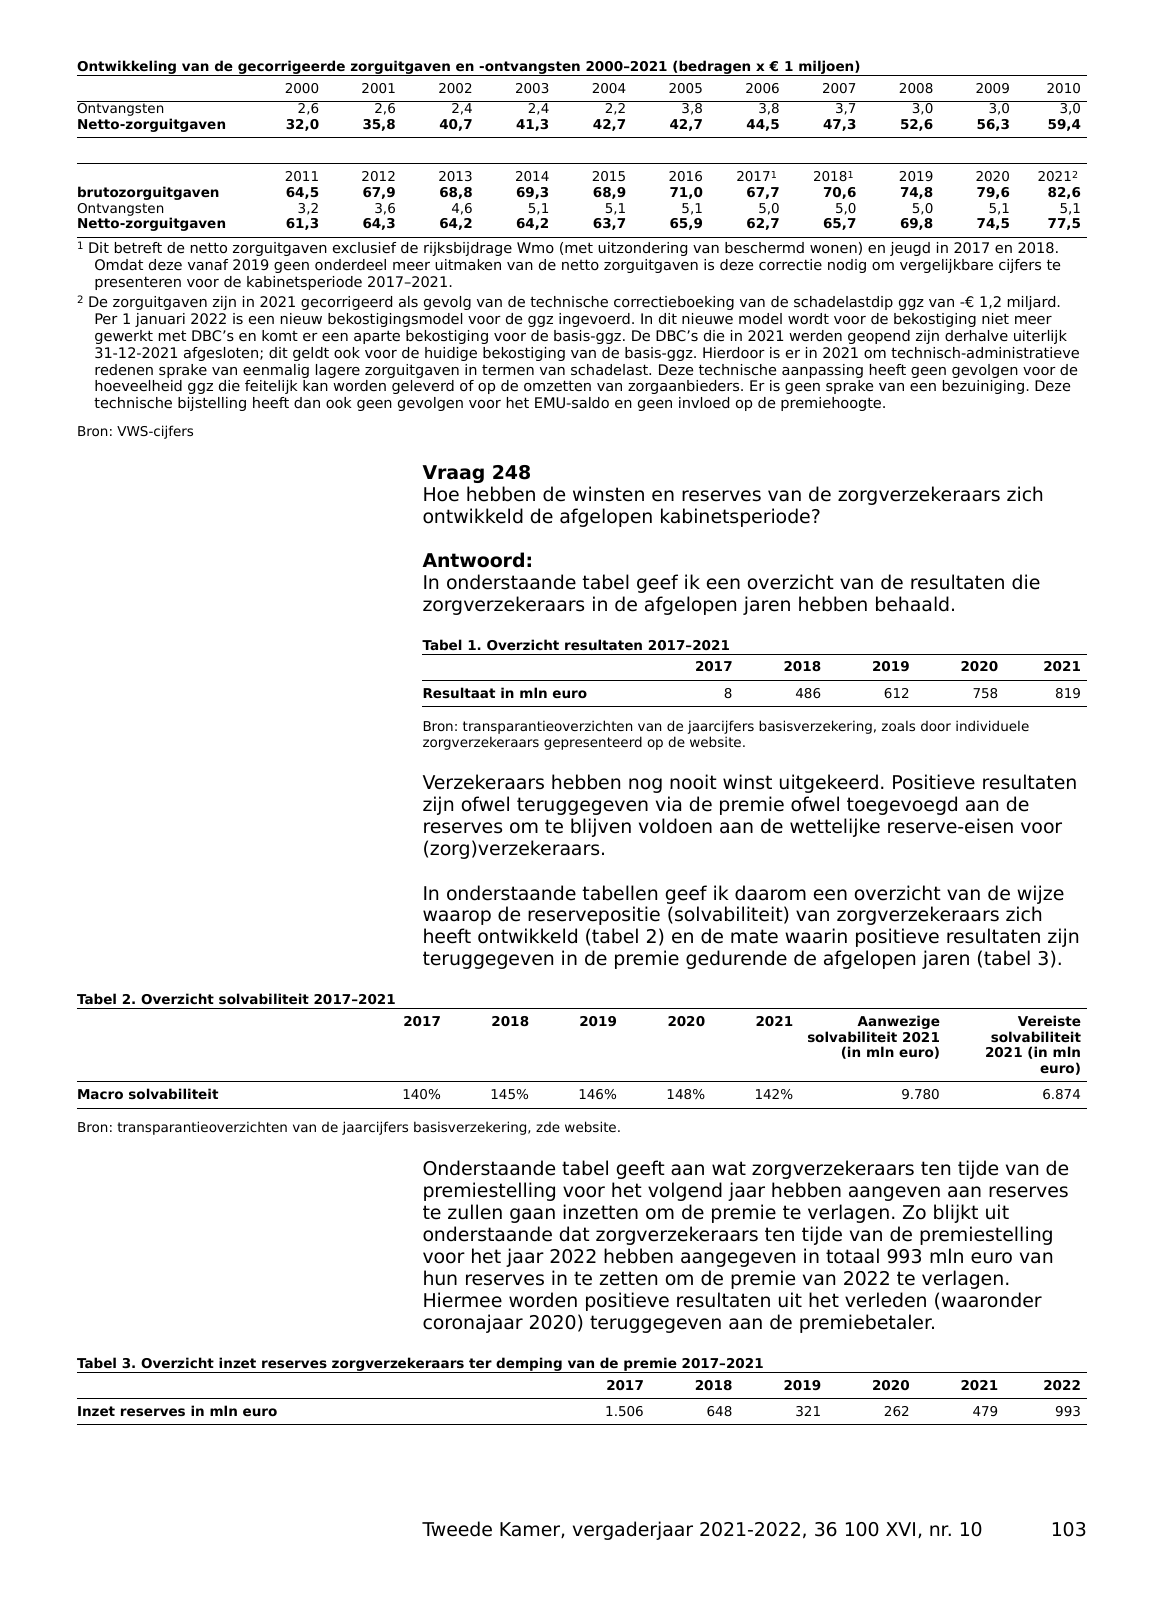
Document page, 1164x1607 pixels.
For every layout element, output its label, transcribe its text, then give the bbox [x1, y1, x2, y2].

table_cell 67,9 [325, 185, 402, 200]
table_cell 65,7 [785, 216, 862, 237]
table_cell 64,2 [402, 216, 478, 237]
table_cell 70,6 [785, 185, 862, 200]
table_cell [632, 138, 709, 163]
table_cell 2018 [738, 655, 827, 680]
table_cell 64,5 [248, 185, 325, 200]
table_cell [555, 138, 632, 163]
table_cell 20171 [709, 164, 785, 185]
table_cell 2017 [561, 1373, 649, 1398]
table_cell 2005 [632, 76, 709, 101]
table_cell 52,6 [862, 117, 939, 137]
table_cell 5,1 [555, 200, 632, 216]
table_cell 2009 [939, 76, 1016, 101]
table_cell 2013 [402, 164, 478, 185]
table_cell 2022 [1004, 1373, 1087, 1398]
table_cell [248, 138, 325, 163]
table_cell [77, 164, 248, 185]
table_cell 47,3 [785, 117, 862, 137]
table_cell 2019 [535, 1009, 623, 1081]
table_cell 2016 [632, 164, 709, 185]
table_cell 3,7 [785, 102, 862, 117]
table_cell 42,7 [555, 117, 632, 137]
table_cell 2021 [711, 1009, 799, 1081]
table_cell [478, 138, 555, 163]
table_cell 2018 [650, 1373, 738, 1398]
table_cell 146% [535, 1082, 623, 1107]
table_cell 5,0 [785, 200, 862, 216]
table_cell [77, 76, 248, 101]
table_cell 2001 [325, 76, 402, 101]
table_cell 2,2 [555, 102, 632, 117]
table_cell [862, 138, 939, 163]
table_cell 2,6 [248, 102, 325, 117]
table_cell [939, 138, 1016, 163]
table_cell 2015 [555, 164, 632, 185]
table_cell 3,2 [248, 200, 325, 216]
table_cell 82,6 [1016, 185, 1087, 200]
table_cell 2004 [555, 76, 632, 101]
table_cell 648 [650, 1399, 738, 1424]
table_cell 2019 [827, 655, 915, 680]
table_cell 3,0 [939, 102, 1016, 117]
table_cell 140% [359, 1082, 447, 1107]
table_cell 32,0 [248, 117, 325, 137]
table_cell 819 [1004, 681, 1087, 706]
table_cell [77, 138, 248, 163]
table_cell brutozorguitgaven [77, 185, 248, 200]
table_cell 3,0 [862, 102, 939, 117]
table_cell 35,8 [325, 117, 402, 137]
table_cell 486 [738, 681, 827, 706]
table_cell 77,5 [1016, 216, 1087, 237]
table_cell 479 [915, 1399, 1004, 1424]
table_cell 42,7 [632, 117, 709, 137]
subtitle Vraag 248 [422, 462, 1087, 484]
table_cell Ontvangsten [77, 102, 248, 117]
table_cell 1.506 [561, 1399, 649, 1424]
table_cell 2021 [1004, 655, 1087, 680]
table_cell 2020 [827, 1373, 915, 1398]
table_cell 56,3 [939, 117, 1016, 137]
table_cell 2020 [939, 164, 1016, 185]
table_header Tabel 1. Overzicht resultaten 2017–2021 [422, 638, 1087, 653]
table_cell 65,9 [632, 216, 709, 237]
table_cell 2010 [1016, 76, 1087, 101]
table_cell 2002 [402, 76, 478, 101]
table_cell 2020 [623, 1009, 711, 1081]
table_cell 2020 [915, 655, 1004, 680]
table_cell Inzet reserves in mln euro [77, 1399, 561, 1424]
table_cell 2019 [738, 1373, 827, 1398]
table_cell Macro solvabiliteit [77, 1082, 358, 1107]
table_cell 262 [827, 1399, 915, 1424]
table_cell [77, 1373, 561, 1398]
table_cell 612 [827, 681, 915, 706]
table_cell 61,3 [248, 216, 325, 237]
table_cell 20212 [1016, 164, 1087, 185]
table_cell 64,3 [325, 216, 402, 237]
table_cell Bron: transparantieoverzichten van de jaarcijfers basisverzekering, zoals door individuele zorgverzekeraars gepresenteerd op de website. [422, 707, 1087, 750]
table_cell 69,3 [478, 185, 555, 200]
table_cell 4,6 [402, 200, 478, 216]
text Onderstaande tabel geeft aan wat zorgverzekeraars ten tijde van de premiestelling voor het volgend jaar hebben aangeven aan reserves te zullen gaan inzetten om de premie te verlagen. Zo blijkt uit onderstaande dat zorgverzekeraars ten tijde van de premiestelling voor het jaar 2022 hebben aangegeven in totaal 993 mln euro van hun reserves in te zetten om de premie van 2022 te verlagen. Hiermee worden positieve resultaten uit het verleden (waaronder coronajaar 2020) teruggegeven aan de premiebetaler. [422, 1158, 1087, 1334]
text In onderstaande tabellen geef ik daarom een overzicht van de wijze waarop de reservepositie (solvabiliteit) van zorgverzekeraars zich heeft ontwikkeld (tabel 2) en de mate waarin positieve resultaten zijn teruggegeven in de premie gedurende de afgelopen jaren (tabel 3). [422, 882, 1087, 970]
table_cell [422, 655, 649, 680]
table_cell Ontvangsten [77, 200, 248, 216]
table_cell 758 [915, 681, 1004, 706]
table_cell 5,1 [632, 200, 709, 216]
table_cell 5,1 [939, 200, 1016, 216]
table_cell Netto-zorguitgaven [77, 117, 248, 137]
table_cell 8 [650, 681, 738, 706]
table_cell 41,3 [478, 117, 555, 137]
table_cell 2021 [915, 1373, 1004, 1398]
table_cell Netto-zorguitgaven [77, 216, 248, 237]
table_cell 145% [447, 1082, 535, 1107]
text In onderstaande tabel geef ik een overzicht van de resultaten die zorgverzekeraars in de afgelopen jaren hebben behaald. [422, 572, 1087, 616]
table_cell 62,7 [709, 216, 785, 237]
table_cell 993 [1004, 1399, 1087, 1424]
subtitle Antwoord: [422, 550, 1087, 572]
table_cell 67,7 [709, 185, 785, 200]
table_cell 2008 [862, 76, 939, 101]
table_cell 1 Dit betreft de netto zorguitgaven exclusief de rijksbijdrage Wmo (met uitzondering van beschermd wonen) en jeugd in 2017 en 2018. Omdat deze vanaf 2019 geen onderdeel meer uitmaken van de netto zorguitgaven is deze correctie nodig om vergelijkbare cijfers te presenteren voor de kabinetsperiode 2017–2021. 2 De zorguitgaven zijn in 2021 gecorrigeerd als gevolg van de technische correctieboeking van de schadelastdip ggz van -€ 1,2 miljard. Per 1 januari 2022 is een nieuw bekostigingsmodel voor de ggz ingevoerd. In dit nieuwe model wordt voor de bekostiging niet meer gewerkt met DBC’s en komt er een aparte bekostiging voor de basis-ggz. De DBC’s die in 2021 werden geopend zijn derhalve uiterlijk 31-12-2021 afgesloten; dit geldt ook voor de huidige bekostiging van de basis-ggz. Hierdoor is er in 2021 om technisch-administratieve redenen sprake van eenmalig lagere zorguitgaven in termen van schadelast. Deze technische aanpassing heeft geen gevolgen voor de hoeveelheid ggz die feitelijk kan worden geleverd of op de omzetten van zorgaanbieders. Er is geen sprake van een bezuiniging. Deze technische bijstelling heeft dan ook geen gevolgen voor het EMU-saldo en geen invloed op de premiehoogte. Bron: VWS-cijfers [77, 238, 1087, 440]
table_cell 79,6 [939, 185, 1016, 200]
table_cell 71,0 [632, 185, 709, 200]
table_cell 142% [711, 1082, 799, 1107]
table_cell 2,6 [325, 102, 402, 117]
table_cell 74,5 [939, 216, 1016, 237]
table_cell 2017 [359, 1009, 447, 1081]
table_cell [77, 1009, 358, 1081]
table_cell 59,4 [1016, 117, 1087, 137]
table_cell 3,0 [1016, 102, 1087, 117]
table_cell [709, 138, 785, 163]
table_cell 69,8 [862, 216, 939, 237]
table_cell 2000 [248, 76, 325, 101]
table_cell Resultaat in mln euro [422, 681, 649, 706]
table_cell [1016, 138, 1087, 163]
table_cell 321 [738, 1399, 827, 1424]
table_cell 148% [623, 1082, 711, 1107]
table_cell 5,1 [478, 200, 555, 216]
table_cell 2018 [447, 1009, 535, 1081]
table_cell Aanwezige solvabiliteit 2021 (in mln euro) [799, 1009, 946, 1081]
table_cell 74,8 [862, 185, 939, 200]
table_cell 2017 [650, 655, 738, 680]
table_header Tabel 2. Overzicht solvabiliteit 2017–2021 [77, 992, 1087, 1008]
table_header Tabel 3. Overzicht inzet reserves zorgverzekeraars ter demping van de premie 2017–2021 [77, 1356, 1087, 1372]
table_cell 3,6 [325, 200, 402, 216]
table_cell 2019 [862, 164, 939, 185]
table_cell 9.780 [799, 1082, 946, 1107]
table_cell Vereiste solvabiliteit 2021 (in mln euro) [946, 1009, 1087, 1081]
table_cell 3,8 [709, 102, 785, 117]
table_cell 2,4 [402, 102, 478, 117]
table_cell Bron: transparantieoverzichten van de jaarcijfers basisverzekering, zde website. [77, 1109, 1087, 1136]
table_cell 5,0 [709, 200, 785, 216]
table_cell 5,0 [862, 200, 939, 216]
table_cell 40,7 [402, 117, 478, 137]
table_cell 20181 [785, 164, 862, 185]
table_cell 6.874 [946, 1082, 1087, 1107]
text Verzekeraars hebben nog nooit winst uitgekeerd. Positieve resultaten zijn ofwel teruggegeven via de premie ofwel toegevoegd aan de reserves om te blijven voldoen aan de wettelijke reserve-eisen voor (zorg)verzekeraars. [422, 772, 1087, 860]
table_cell [325, 138, 402, 163]
table_cell 63,7 [555, 216, 632, 237]
table_cell 68,8 [402, 185, 478, 200]
table_cell 68,9 [555, 185, 632, 200]
table_cell 2012 [325, 164, 402, 185]
table_cell 2011 [248, 164, 325, 185]
table_cell 5,1 [1016, 200, 1087, 216]
table_cell 2003 [478, 76, 555, 101]
table_cell 2014 [478, 164, 555, 185]
table_cell 2007 [785, 76, 862, 101]
table_cell 64,2 [478, 216, 555, 237]
table_cell [785, 138, 862, 163]
table_cell 3,8 [632, 102, 709, 117]
table_cell 2006 [709, 76, 785, 101]
table_cell [402, 138, 478, 163]
table_cell 2,4 [478, 102, 555, 117]
table_cell 44,5 [709, 117, 785, 137]
table_header Ontwikkeling van de gecorrigeerde zorguitgaven en -ontvangsten 2000–2021 (bedragen x € 1 miljoen) [77, 59, 1087, 75]
text Hoe hebben de winsten en reserves van de zorgverzekeraars zich ontwikkeld de afgelopen kabinetsperiode? [422, 484, 1087, 528]
